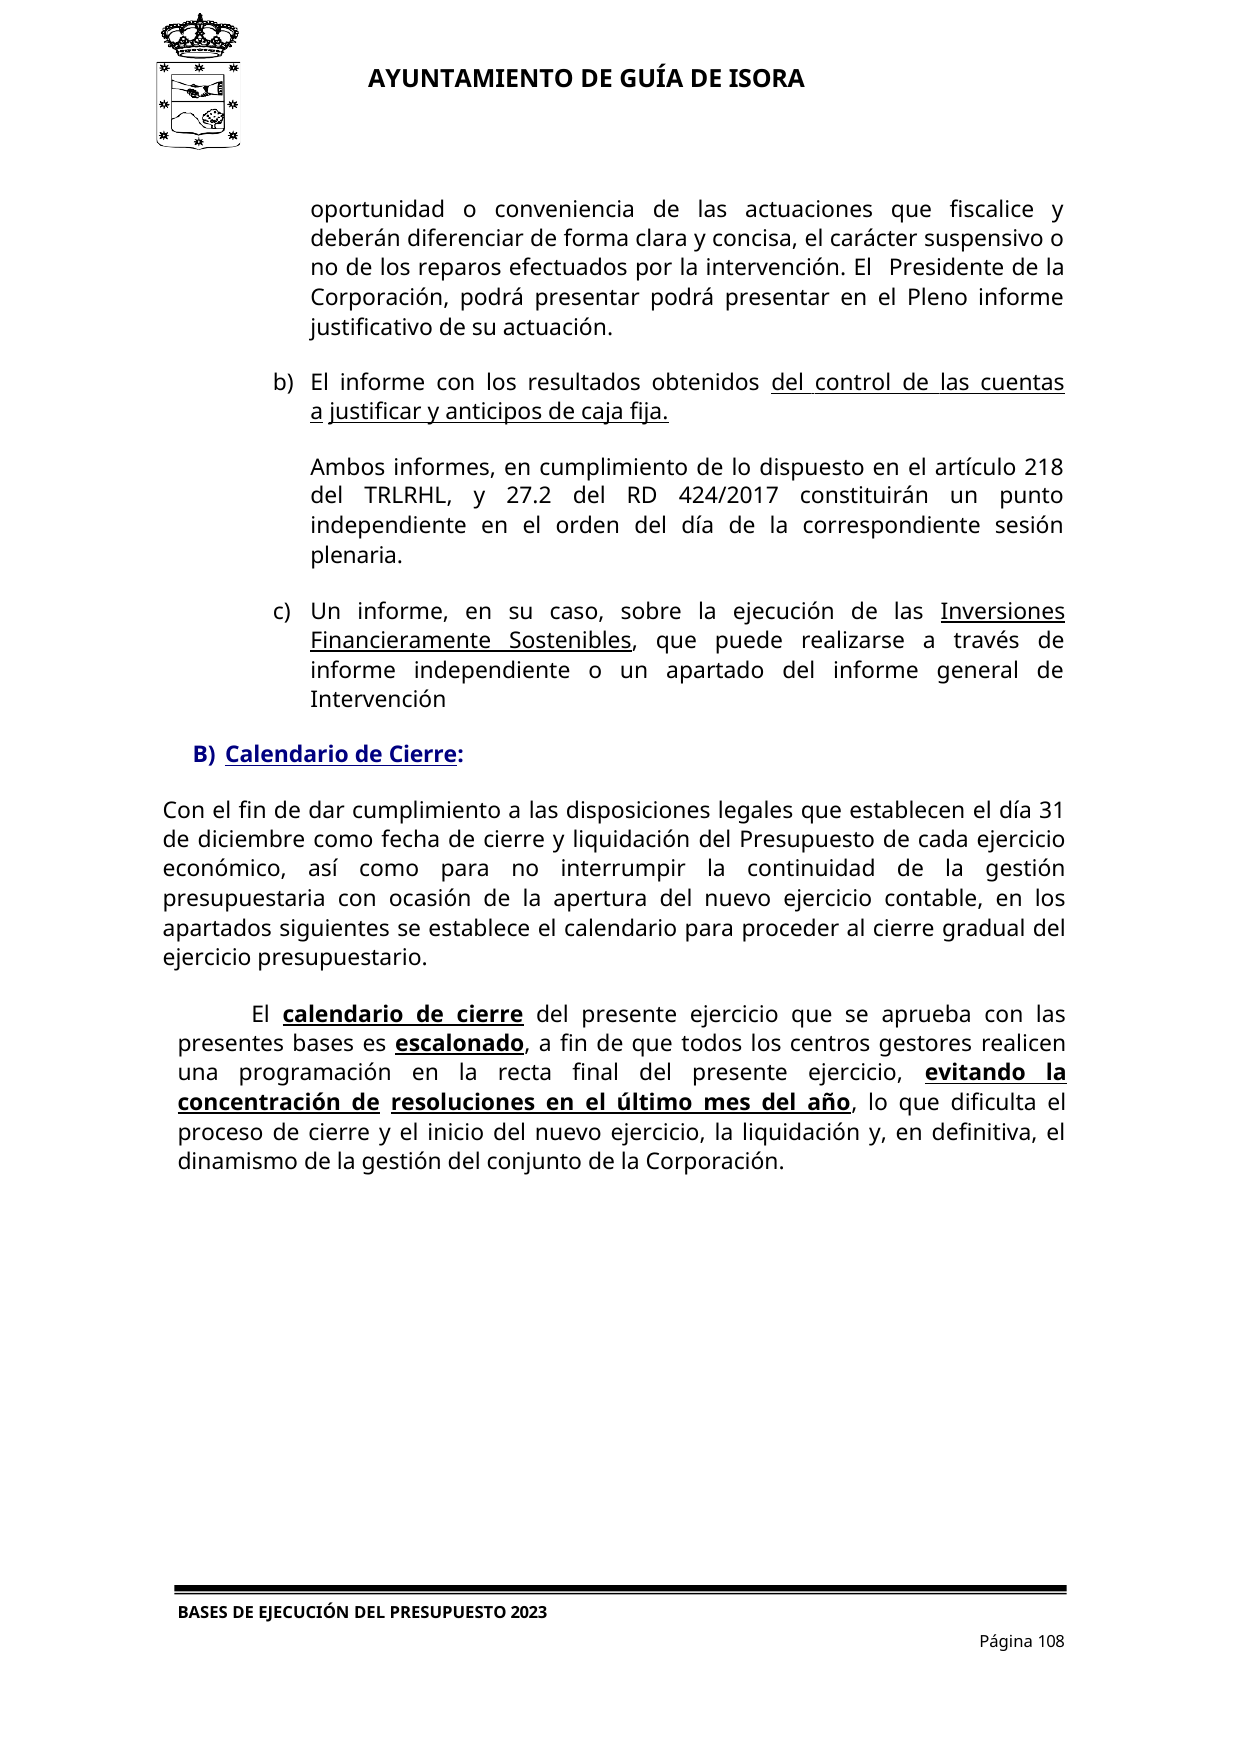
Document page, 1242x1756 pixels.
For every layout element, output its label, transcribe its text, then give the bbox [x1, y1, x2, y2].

text oportunidad o conveniencia de las actuaciones que fiscalice y deberán diferenciar de forma clara y concisa, el carácter suspensivo o no de los reparos efectuados por la intervención. El Presidente de la Corporación, podrá presentar podrá presentar en el Pleno informe justificativo de su actuación. [310, 193, 1065, 342]
list Calendario de Cierre: [192, 738, 1079, 770]
text El calendario de cierre del presente ejercicio que se aprueba con las presentes bases es escalonado, a fin de que todos los centros gestores realicen una programación en la recta final del presente ejercicio, evitando la concentración de resoluciones en el último mes del año, lo que dificulta el proceso de cierre y el inicio del nuevo ejercicio, la liquidación y, en definitiva, el dinamismo de la gestión del conjunto de la Corporación. [177, 998, 1067, 1177]
list Un informe, en su caso, sobre la ejecución de las Inversiones Financieramente Sostenibles, que puede realizarse a través de informe independiente o un apartado del informe general de Intervención [273, 596, 1065, 714]
list El informe con los resultados obtenidos del control de las cuentas a justificar y anticipos de caja fija. [273, 367, 1065, 426]
text Ambos informes, en cumplimiento de lo dispuesto en el artículo 218 del TRLRHL, y 27.2 del RD 424/2017 constituirán un punto independiente en el orden del día de la correspondiente sesión plenaria. [310, 451, 1064, 570]
text Con el fin de dar cumplimiento a las disposiciones legales que establecen el día 31 de diciembre como fecha de cierre y liquidación del Presupuesto de cada ejercicio económico, así como para no interrumpir la continuidad de la gestión presupuestaria con ocasión de la apertura del nuevo ejercicio contable, en los apartados siguientes se establece el calendario para proceder al cierre gradual del ejercicio presupuestario. [162, 794, 1067, 972]
